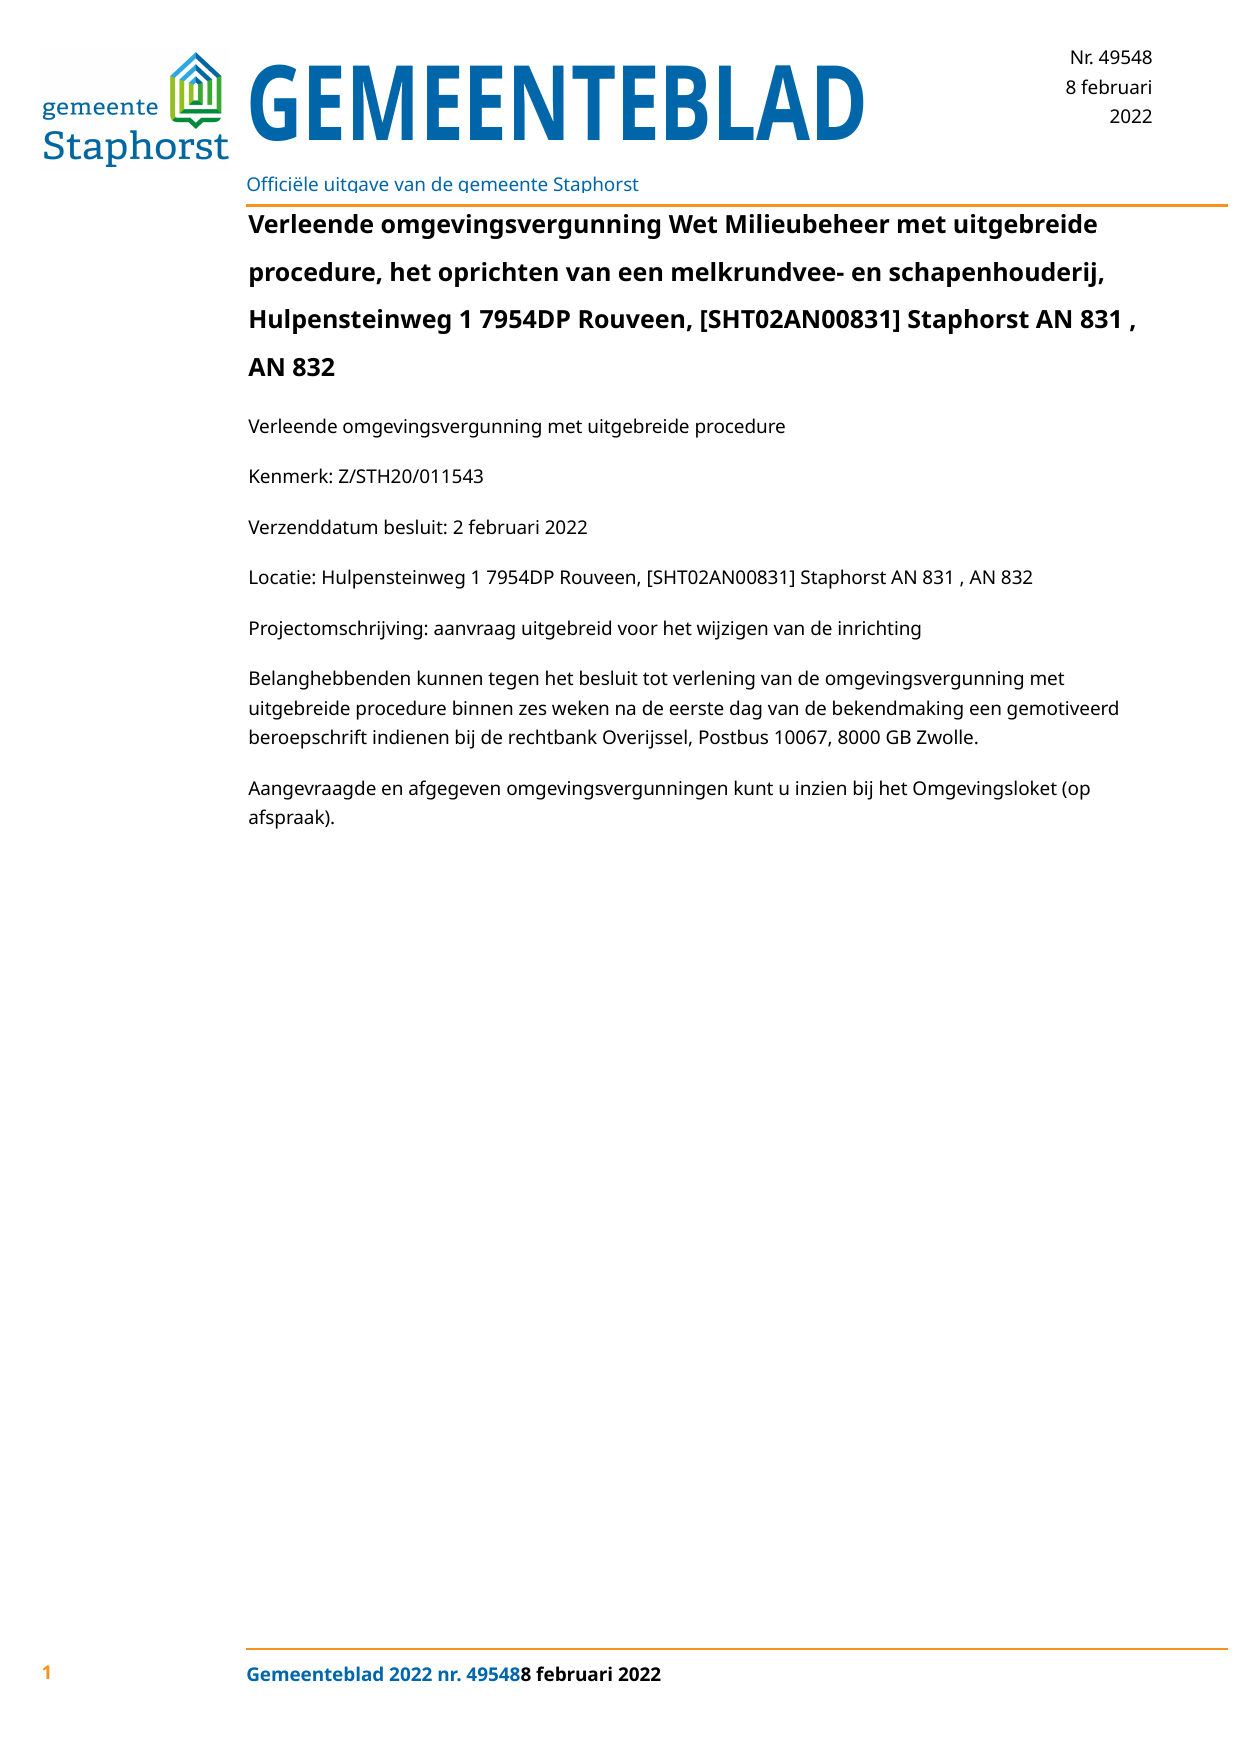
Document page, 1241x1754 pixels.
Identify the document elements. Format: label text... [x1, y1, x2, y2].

text Verleende omgevingsvergunning met uitgebreide procedure [248, 413, 1152, 439]
text Kenmerk: Z/STH20/011543 [248, 463, 1152, 489]
text Verzenddatum besluit: 2 februari 2022 [248, 514, 1152, 540]
text Aangevraagde en afgegeven omgevingsvergunningen kunt u inzien bij het Omgevingsloket (op afspraak). [248, 775, 1152, 830]
picture [41, 47, 231, 172]
text Verleende omgevingsvergunning Wet Milieubeheer met uitgebreide procedure, het oprichten van een melkrundvee- en schapenhouderij, Hulpensteinweg 1 7954DP Rouveen, [SHT02AN00831] Staphorst AN 831 , AN 832 [248, 207, 1152, 384]
text Belanghebbenden kunnen tegen het besluit tot verlening van de omgevingsvergunning met uitgebreide procedure binnen zes weken na de eerste dag van de bekendmaking een gemotiveerd beroepschrift indienen bij de rechtbank Overijssel, Postbus 10067, 8000 GB Zwolle. [248, 665, 1152, 750]
text Projectomschrijving: aanvraag uitgebreid voor het wijzigen van de inrichting [248, 615, 1152, 641]
text Locatie: Hulpensteinweg 1 7954DP Rouveen, [SHT02AN00831] Staphorst AN 831 , AN 832 [248, 564, 1152, 590]
